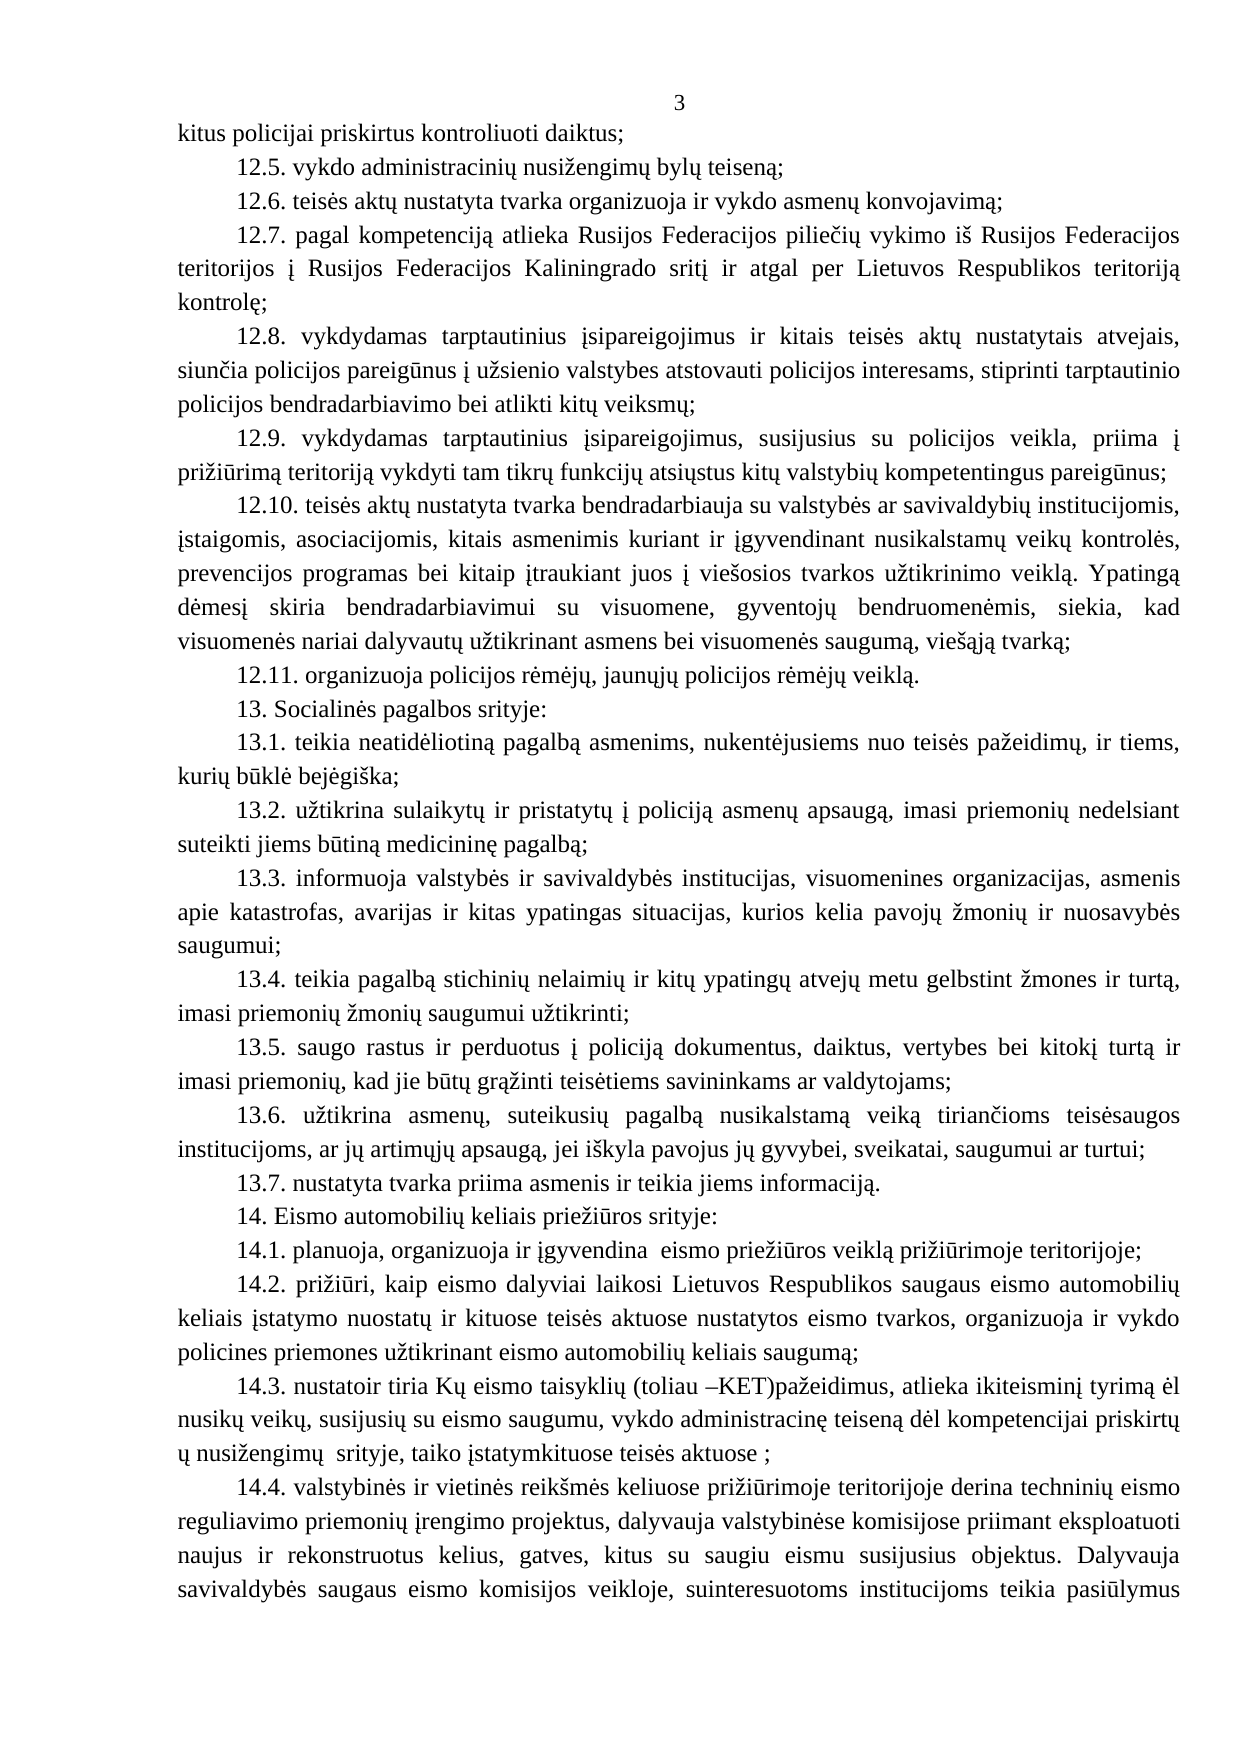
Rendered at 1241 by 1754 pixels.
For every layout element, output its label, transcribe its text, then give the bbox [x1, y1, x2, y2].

text 14.4. valstybinės ir vietinės reikšmės keliuose prižiūrimoje teritorijoje derina techninių eismo reguliavimo priemonių įrengimo projektus, dalyvauja valstybinėse komisijose priimant eksploatuoti naujus ir rekonstruotus kelius, gatves, kitus su saugiu eismu susijusius objektus. Dalyvauja savivaldybės saugaus eismo komisijos veikloje, suinteresuotoms institucijoms teikia pasiūlymus [177, 1472, 1181, 1603]
text 13.3. informuoja valstybės ir savivaldybės institucijas, visuomenines organizacijas, asmenis apie katastrofas, avarijas ir kitas ypatingas situacijas, kurios kelia pavojų žmonių ir nuosavybės saugumui; [177, 863, 1181, 959]
text 14.3. nustatoir tiria Kų eismo taisyklių (toliau –KET)pažeidimus, atlieka ikiteisminį tyrimą ėl nusikų veikų, susijusių su eismo saugumu, vykdo administracinę teiseną dėl kompetencijai priskirtų ų nusižengimų srityje, taiko įstatymkituose teisės aktuose ; [177, 1371, 1181, 1467]
text 12.6. teisės aktų nustatyta tvarka organizuoja ir vykdo asmenų konvojavimą; [177, 186, 1181, 214]
text 14.2. prižiūri, kaip eismo dalyviai laikosi Lietuvos Respublikos saugaus eismo automobilių keliais įstatymo nuostatų ir kituose teisės aktuose nustatytos eismo tvarkos, organizuoja ir vykdo policines priemones užtikrinant eismo automobilių keliais saugumą; [177, 1269, 1181, 1366]
text kitus policijai priskirtus kontroliuoti daiktus; [177, 118, 1181, 147]
text 13.4. teikia pagalbą stichinių nelaimių ir kitų ypatingų atvejų metu gelbstint žmones ir turtą, imasi priemonių žmonių saugumui užtikrinti; [177, 964, 1181, 1027]
text 14.1. planuoja, organizuoja ir įgyvendina eismo priežiūros veiklą prižiūrimoje teritorijoje; [177, 1235, 1181, 1264]
text 12.10. teisės aktų nustatyta tvarka bendradarbiauja su valstybės ar savivaldybių institucijomis, įstaigomis, asociacijomis, kitais asmenimis kuriant ir įgyvendinant nusikalstamų veikų kontrolės, prevencijos programas bei kitaip įtraukiant juos į viešosios tvarkos užtikrinimo veiklą. Ypatingą dėmesį skiria bendradarbiavimui su visuomene, gyventojų bendruomenėmis, siekia, kad visuomenės nariai dalyvautų užtikrinant asmens bei visuomenės saugumą, viešąją tvarką; [177, 491, 1181, 655]
text 13. Socialinės pagalbos srityje: [177, 694, 1181, 722]
text 13.1. teikia neatidėliotiną pagalbą asmenims, nukentėjusiems nuo teisės pažeidimų, ir tiems, kurių būklė bejėgiška; [177, 727, 1181, 790]
text 12.11. organizuoja policijos rėmėjų, jaunųjų policijos rėmėjų veiklą. [177, 660, 1181, 688]
text 12.8. vykdydamas tarptautinius įsipareigojimus ir kitais teisės aktų nustatytais atvejais, siunčia policijos pareigūnus į užsienio valstybes atstovauti policijos interesams, stiprinti tarptautinio policijos bendradarbiavimo bei atlikti kitų veiksmų; [177, 321, 1181, 418]
text 12.7. pagal kompetenciją atlieka Rusijos Federacijos piliečių vykimo iš Rusijos Federacijos teritorijos į Rusijos Federacijos Kaliningrado sritį ir atgal per Lietuvos Respublikos teritoriją kontrolę; [177, 220, 1181, 316]
text 13.2. užtikrina sulaikytų ir pristatytų į policiją asmenų apsaugą, imasi priemonių nedelsiant suteikti jiems būtiną medicininę pagalbą; [177, 795, 1181, 858]
text 12.9. vykdydamas tarptautinius įsipareigojimus, susijusius su policijos veikla, priima į prižiūrimą teritoriją vykdyti tam tikrų funkcijų atsiųstus kitų valstybių kompetentingus pareigūnus; [177, 423, 1181, 485]
text 12.5. vykdo administracinių nusižengimų bylų teiseną; [177, 152, 1181, 181]
text 13.7. nustatyta tvarka priima asmenis ir teikia jiems informaciją. [177, 1168, 1181, 1196]
text 13.6. užtikrina asmenų, suteikusių pagalbą nusikalstamą veiką tiriančioms teisėsaugos institucijoms, ar jų artimųjų apsaugą, jei iškyla pavojus jų gyvybei, sveikatai, saugumui ar turtui; [177, 1100, 1181, 1162]
text 14. Eismo automobilių keliais priežiūros srityje: [177, 1201, 1181, 1230]
text 13.5. saugo rastus ir perduotus į policiją dokumentus, daiktus, vertybes bei kitokį turtą ir imasi priemonių, kad jie būtų grąžinti teisėtiems savininkams ar valdytojams; [177, 1032, 1181, 1095]
